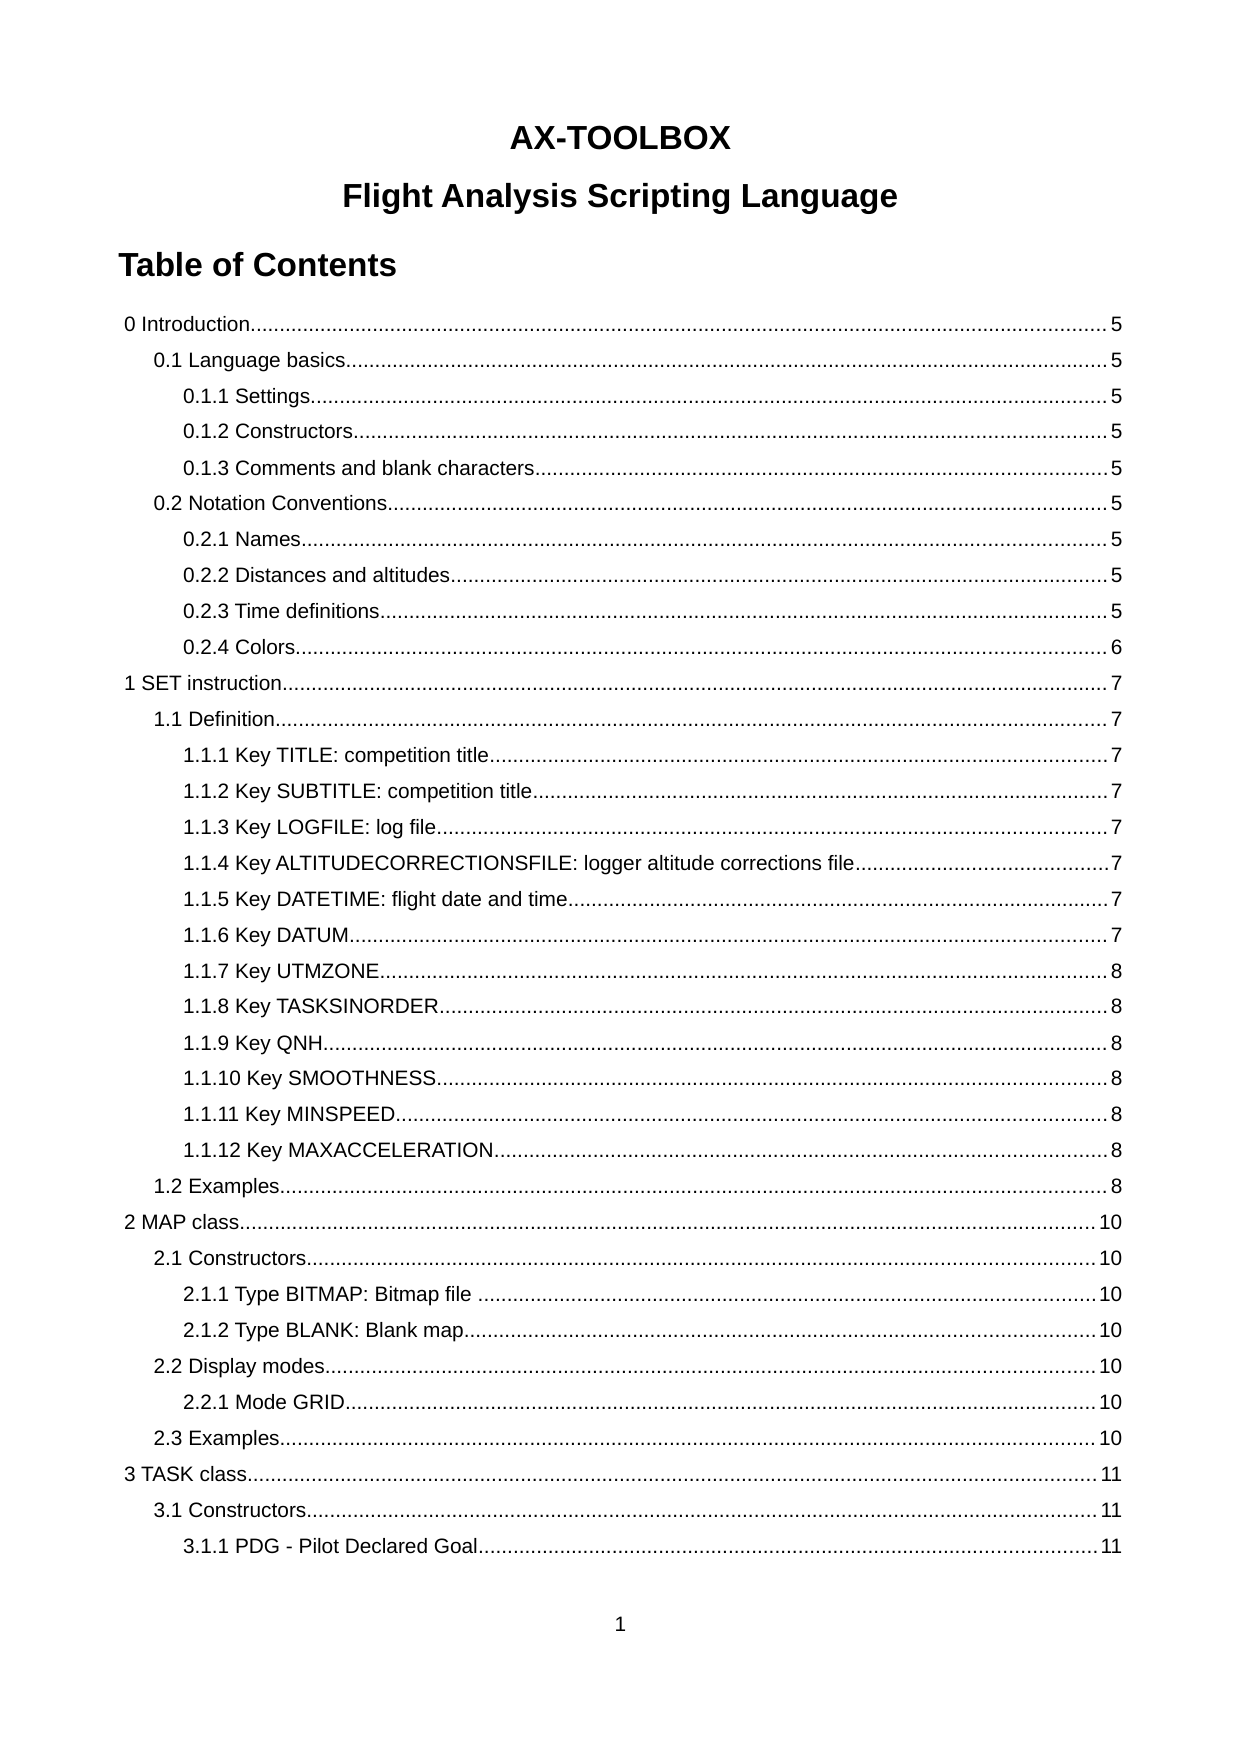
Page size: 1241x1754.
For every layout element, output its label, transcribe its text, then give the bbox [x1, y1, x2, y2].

text 0.2.3 Time definitions 5 [177, 599, 1122, 623]
text 1.1.4 Key ALTITUDECORRECTIONSFILE: logger altitude corrections file 7 [177, 851, 1122, 874]
text 1.1.11 Key MINSPEED 8 [177, 1102, 1122, 1126]
text 2.1.1 Type BITMAP: Bitmap file 10 [177, 1282, 1122, 1306]
text 1.1 Definition 7 [148, 707, 1122, 731]
text 0 Introduction 5 [118, 312, 1122, 336]
text 1.1.9 Key QNH 8 [177, 1030, 1122, 1054]
text 1.1.8 Key TASKSINORDER 8 [177, 994, 1122, 1018]
text 1.1.10 Key SMOOTHNESS 8 [177, 1066, 1122, 1090]
text 1.1.6 Key DATUM 7 [177, 922, 1122, 946]
text 2.3 Examples 10 [148, 1426, 1122, 1449]
text 0.2 Notation Conventions 5 [148, 491, 1122, 515]
text 3.1 Constructors 11 [148, 1497, 1122, 1521]
text 0.2.4 Colors 6 [177, 635, 1122, 659]
text 0.2.1 Names 5 [177, 527, 1122, 551]
text Flight Analysis Scripting Language [118, 176, 1122, 214]
text 0.1.1 Settings 5 [177, 383, 1122, 407]
subtitle Table of Contents [118, 245, 1122, 283]
text 1.1.5 Key DATETIME: flight date and time 7 [177, 887, 1122, 911]
text 0.1 Language basics 5 [148, 347, 1122, 371]
text AX-TOOLBOX [118, 118, 1122, 157]
text 2.2 Display modes 10 [148, 1354, 1122, 1378]
text 3.1.1 PDG - Pilot Declared Goal 11 [177, 1533, 1122, 1557]
text 2 MAP class 10 [118, 1210, 1122, 1234]
text 0.2.2 Distances and altitudes 5 [177, 563, 1122, 587]
text 1.1.3 Key LOGFILE: log file 7 [177, 815, 1122, 839]
text 1.1.1 Key TITLE: competition title 7 [177, 743, 1122, 767]
text 2.2.1 Mode GRID 10 [177, 1390, 1122, 1414]
text 1.1.12 Key MAXACCELERATION 8 [177, 1138, 1122, 1162]
text 0.1.2 Constructors 5 [177, 419, 1122, 443]
text 2.1.2 Type BLANK: Blank map 10 [177, 1318, 1122, 1342]
text 1 SET instruction 7 [118, 671, 1122, 695]
text 1.2 Examples 8 [148, 1174, 1122, 1198]
text 3 TASK class 11 [118, 1462, 1122, 1486]
text 0.1.3 Comments and blank characters 5 [177, 455, 1122, 479]
text 2.1 Constructors 10 [148, 1246, 1122, 1270]
text 1.1.7 Key UTMZONE 8 [177, 958, 1122, 982]
text 1.1.2 Key SUBTITLE: competition title 7 [177, 779, 1122, 803]
